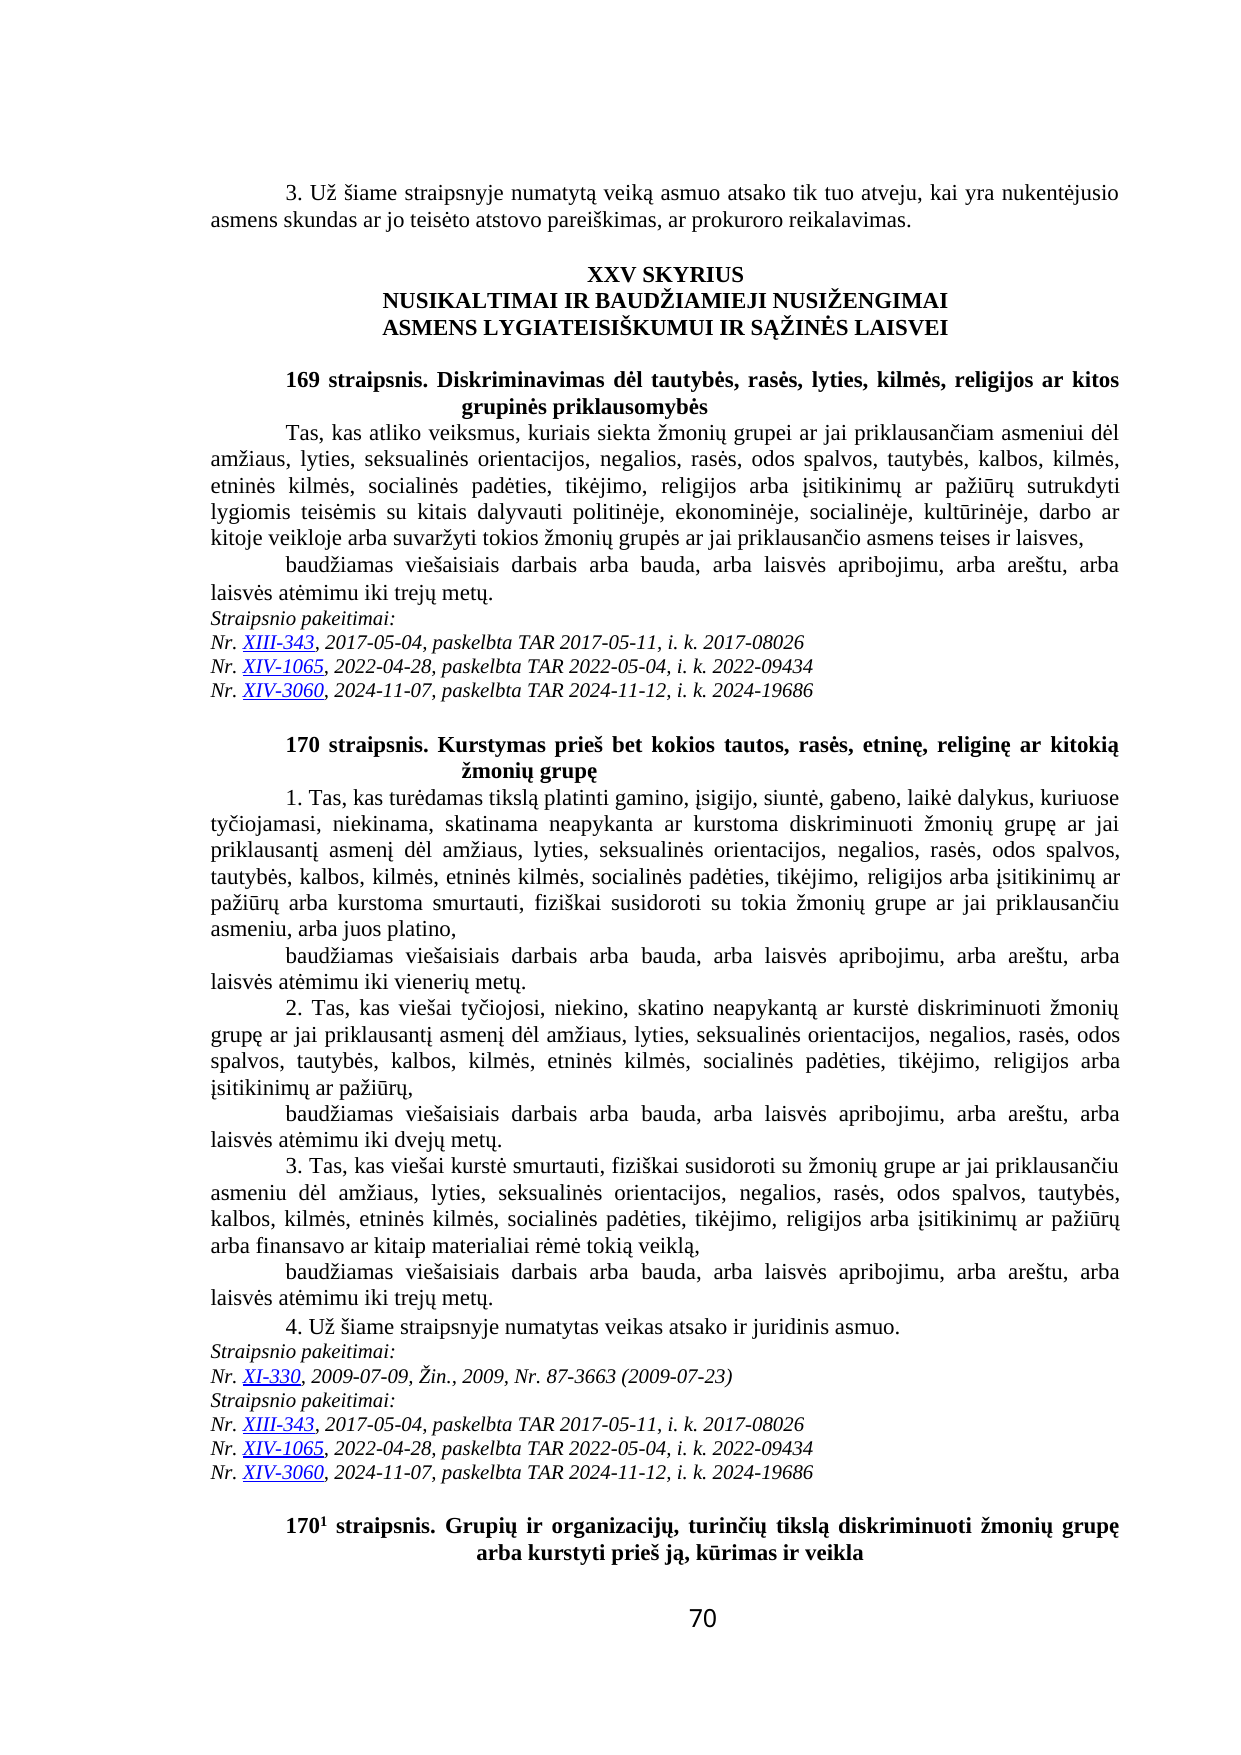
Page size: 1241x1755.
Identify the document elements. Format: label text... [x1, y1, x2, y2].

text Nr. XIV-3060, 2024-11-07, paskelbta TAR 2024-11-12, i. k. 2024-19686 [210, 1460, 1120, 1484]
text Straipsnio pakeitimai: [210, 1339, 1120, 1363]
text 1701 straipsnis. Grupių ir organizacijų, turinčių tikslą diskriminuoti žmonių grupę arba kurstyti prieš ją, kūrimas ir veikla [285, 1513, 1120, 1565]
text Nr. XIV-1065, 2022-04-28, paskelbta TAR 2022-05-04, i. k. 2022-09434 [210, 1436, 1120, 1460]
text 4. Už šiame straipsnyje numatytas veikas atsako ir juridinis asmuo. [210, 1311, 1120, 1339]
text Nr. XIV-3060, 2024-11-07, paskelbta TAR 2024-11-12, i. k. 2024-19686 [210, 678, 1120, 702]
text baudžiamas viešaisiais darbais arba bauda, arba laisvės apribojimu, arba areštu, arba laisvės atėmimu iki trejų metų. [210, 1258, 1120, 1311]
text Nr. XIII-343, 2017-05-04, paskelbta TAR 2017-05-11, i. k. 2017-08026 [210, 630, 1120, 654]
subtitle XXV SKYRIUS [210, 261, 1120, 287]
text Nr. XI-330, 2009-07-09, Žin., 2009, Nr. 87-3663 (2009-07-23) [210, 1363, 1120, 1388]
text 170 straipsnis. Kurstymas prieš bet kokios tautos, rasės, etninę, religinę ar kitokią žmonių grupę [285, 731, 1120, 784]
text Tas, kas atliko veiksmus, kuriais siekta žmonių grupei ar jai priklausančiam asmeniui dėl amžiaus, lyties, seksualinės orientacijos, negalios, rasės, odos spalvos, tautybės, kalbos, kilmės, etninės kilmės, socialinės padėties, tikėjimo, religijos arba įsitikinimų ar pažiūrų sutrukdyti lygiomis teisėmis su kitais dalyvauti politinėje, ekonominėje, socialinėje, kultūrinėje, darbo ar kitoje veikloje arba suvaržyti tokios žmonių grupės ar jai priklausančio asmens teises ir laisves, [210, 419, 1120, 551]
text baudžiamas viešaisiais darbais arba bauda, arba laisvės apribojimu, arba areštu, arba laisvės atėmimu iki trejų metų. [210, 551, 1120, 606]
text ASMENS LYGIATEISIŠKUMUI IR SĄŽINĖS LAISVEI [210, 314, 1120, 340]
text 3. Tas, kas viešai kurstė smurtauti, fiziškai susidoroti su žmonių grupe ar jai priklausančiu asmeniu dėl amžiaus, lyties, seksualinės orientacijos, negalios, rasės, odos spalvos, tautybės, kalbos, kilmės, etninės kilmės, socialinės padėties, tikėjimo, religijos arba įsitikinimų ar pažiūrų arba finansavo ar kitaip materialiai rėmė tokią veiklą, [210, 1153, 1120, 1258]
text 2. Tas, kas viešai tyčiojosi, niekino, skatino neapykantą ar kurstė diskriminuoti žmonių grupę ar jai priklausantį asmenį dėl amžiaus, lyties, seksualinės orientacijos, negalios, rasės, odos spalvos, tautybės, kalbos, kilmės, etninės kilmės, socialinės padėties, tikėjimo, religijos arba įsitikinimų ar pažiūrų, [210, 994, 1120, 1100]
text NUSIKALTIMAI IR BAUDŽIAMIEJI NUSIŽENGIMAI [210, 287, 1120, 314]
text Nr. XIV-1065, 2022-04-28, paskelbta TAR 2022-05-04, i. k. 2022-09434 [210, 654, 1120, 678]
text Straipsnio pakeitimai: [210, 606, 1120, 630]
text baudžiamas viešaisiais darbais arba bauda, arba laisvės apribojimu, arba areštu, arba laisvės atėmimu iki dvejų metų. [210, 1100, 1120, 1153]
text 3. Už šiame straipsnyje numatytą veiką asmuo atsako tik tuo atveju, kai yra nukentėjusio asmens skundas ar jo teisėto atstovo pareiškimas, ar prokuroro reikalavimas. [210, 179, 1120, 232]
text 169 straipsnis. Diskriminavimas dėl tautybės, rasės, lyties, kilmės, religijos ar kitos grupinės priklausomybės [285, 366, 1120, 419]
text 1. Tas, kas turėdamas tikslą platinti gamino, įsigijo, siuntė, gabeno, laikė dalykus, kuriuose tyčiojamasi, niekinama, skatinama neapykanta ar kurstoma diskriminuoti žmonių grupę ar jai priklausantį asmenį dėl amžiaus, lyties, seksualinės orientacijos, negalios, rasės, odos spalvos, tautybės, kalbos, kilmės, etninės kilmės, socialinės padėties, tikėjimo, religijos arba įsitikinimų ar pažiūrų arba kurstoma smurtauti, fiziškai susidoroti su tokia žmonių grupe ar jai priklausančiu asmeniu, arba juos platino, [210, 784, 1120, 942]
text Straipsnio pakeitimai: [210, 1388, 1120, 1412]
text baudžiamas viešaisiais darbais arba bauda, arba laisvės apribojimu, arba areštu, arba laisvės atėmimu iki vienerių metų. [210, 942, 1120, 994]
text Nr. XIII-343, 2017-05-04, paskelbta TAR 2017-05-11, i. k. 2017-08026 [210, 1412, 1120, 1436]
